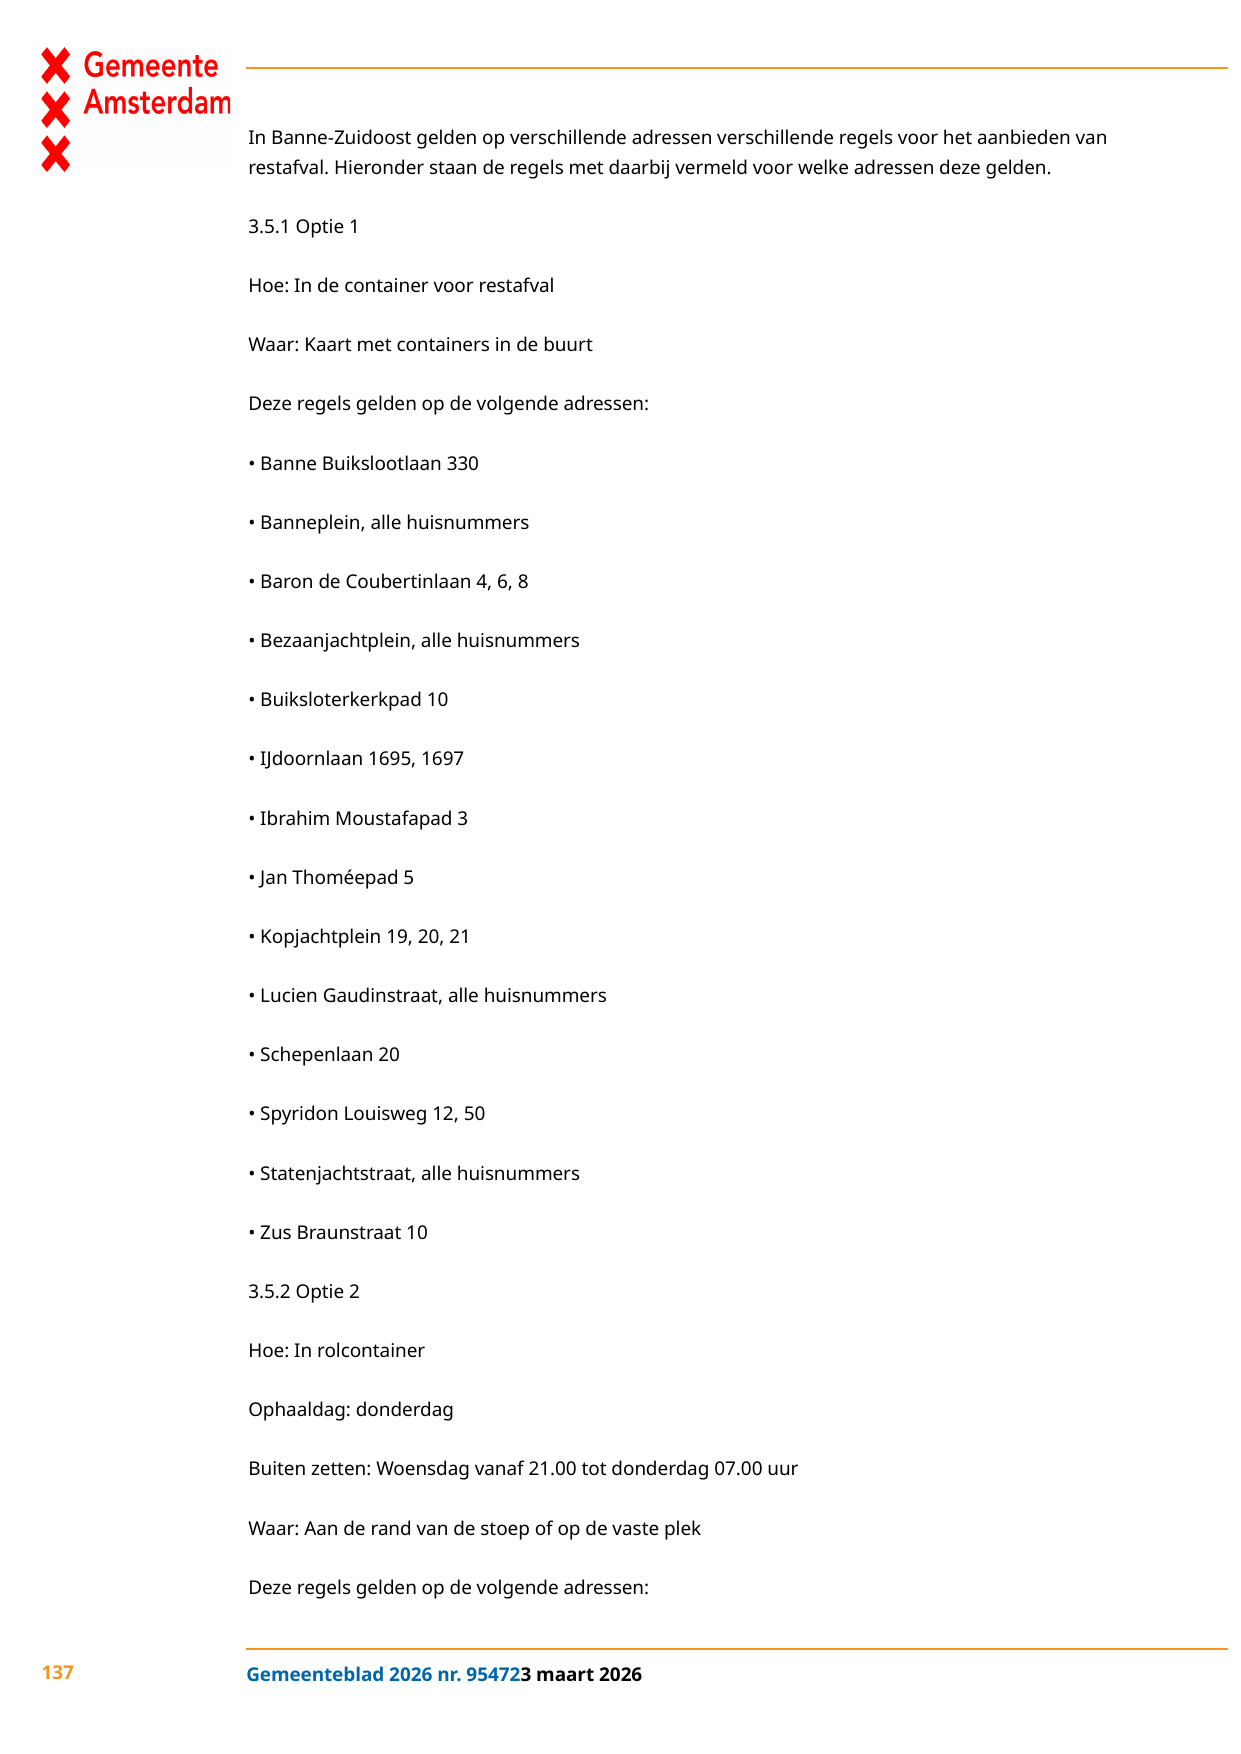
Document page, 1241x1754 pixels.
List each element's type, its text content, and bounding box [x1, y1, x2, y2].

text • Jan Thoméepad 5 [248, 864, 1152, 890]
text In Banne-Zuidoost gelden op verschillende adressen verschillende regels voor het aanbieden van restafval. Hieronder staan de regels met daarbij vermeld voor welke adressen deze gelden. [248, 124, 1152, 180]
text • Lucien Gaudinstraat, alle huisnummers [248, 982, 1152, 1008]
text • Bezaanjachtplein, alle huisnummers [248, 627, 1152, 653]
text • IJdoornlaan 1695, 1697 [248, 746, 1152, 771]
text Hoe: In de container voor restafval [248, 272, 1152, 298]
picture [41, 47, 231, 172]
text • Baron de Coubertinlaan 4, 6, 8 [248, 568, 1152, 594]
text • Buiksloterkerkpad 10 [248, 686, 1152, 712]
text Hoe: In rolcontainer [248, 1337, 1152, 1363]
text Waar: Kaart met containers in de buurt [248, 331, 1152, 357]
text • Zus Braunstraat 10 [248, 1219, 1152, 1245]
text Waar: Aan de rand van de stoep of op de vaste plek [248, 1515, 1152, 1541]
text • Banne Buikslootlaan 330 [248, 450, 1152, 476]
text • Kopjachtplein 19, 20, 21 [248, 923, 1152, 949]
text 3.5.1 Optie 1 [248, 213, 1152, 239]
text • Banneplein, alle huisnummers [248, 509, 1152, 535]
text Deze regels gelden op de volgende adressen: [248, 391, 1152, 416]
text • Spyridon Louisweg 12, 50 [248, 1101, 1152, 1126]
text • Statenjachtstraat, alle huisnummers [248, 1160, 1152, 1186]
text Buiten zetten: Woensdag vanaf 21.00 tot donderdag 07.00 uur [248, 1456, 1152, 1481]
text • Schepenlaan 20 [248, 1041, 1152, 1067]
text 3.5.2 Optie 2 [248, 1278, 1152, 1304]
text Deze regels gelden op de volgende adressen: [248, 1574, 1152, 1600]
text Ophaaldag: donderdag [248, 1396, 1152, 1422]
text • Ibrahim Moustafapad 3 [248, 805, 1152, 831]
